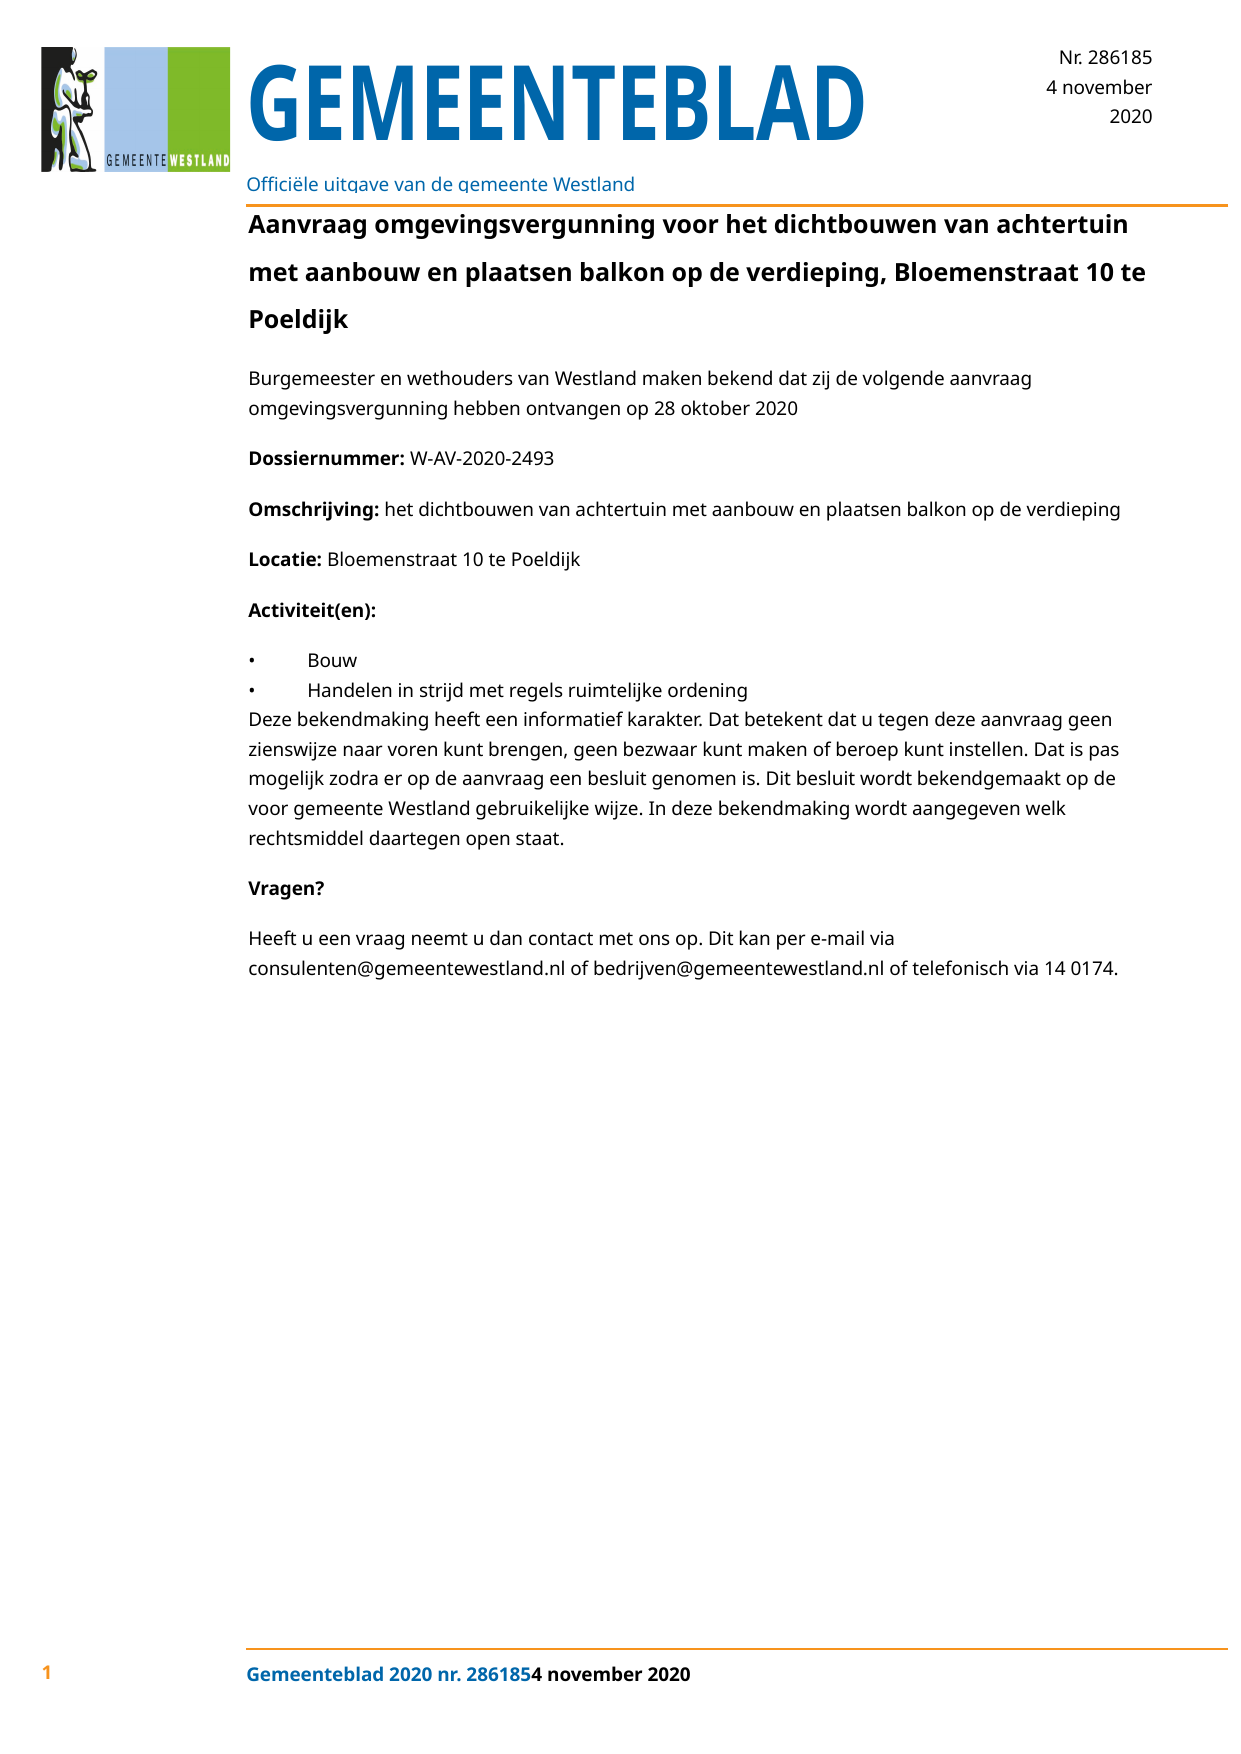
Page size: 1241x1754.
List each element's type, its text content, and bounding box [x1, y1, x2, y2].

text Deze bekendmaking heeft een informatief karakter. Dat betekent dat u tegen deze aanvraag geen zienswijze naar voren kunt brengen, geen bezwaar kunt maken of beroep kunt instellen. Dat is pas mogelijk zodra er op de aanvraag een besluit genomen is. Dit besluit wordt bekendgemaakt op de voor gemeente Westland gebruikelijke wijze. In deze bekendmaking wordt aangegeven welk rechtsmiddel daartegen open staat. [248, 706, 1152, 850]
text Heeft u een vraag neemt u dan contact met ons op. Dit kan per e-mail via consulenten@gemeentewestland.nl of bedrijven@gemeentewestland.nl of telefonisch via 14 0174. [248, 926, 1152, 981]
text Activiteit(en): [248, 597, 1152, 622]
text Aanvraag omgevingsvergunning voor het dichtbouwen van achtertuin met aanbouw en plaatsen balkon op de verdieping, Bloemenstraat 10 te Poeldijk [248, 207, 1152, 336]
text Dossiernummer: W-AV-2020-2493 [248, 446, 1152, 471]
text Locatie: Bloemenstraat 10 te Poeldijk [248, 546, 1152, 572]
text Vragen? [248, 875, 1152, 901]
text Burgemeester en wethouders van Westland maken bekend dat zij de volgende aanvraag omgevingsvergunning hebben ontvangen op 28 oktober 2020 [248, 366, 1152, 421]
picture [41, 47, 231, 172]
list Handelen in strijd met regels ruimtelijke ordening [248, 677, 1152, 702]
list Bouw [248, 647, 1152, 673]
text Omschrijving: het dichtbouwen van achtertuin met aanbouw en plaatsen balkon op de verdieping [248, 496, 1152, 522]
